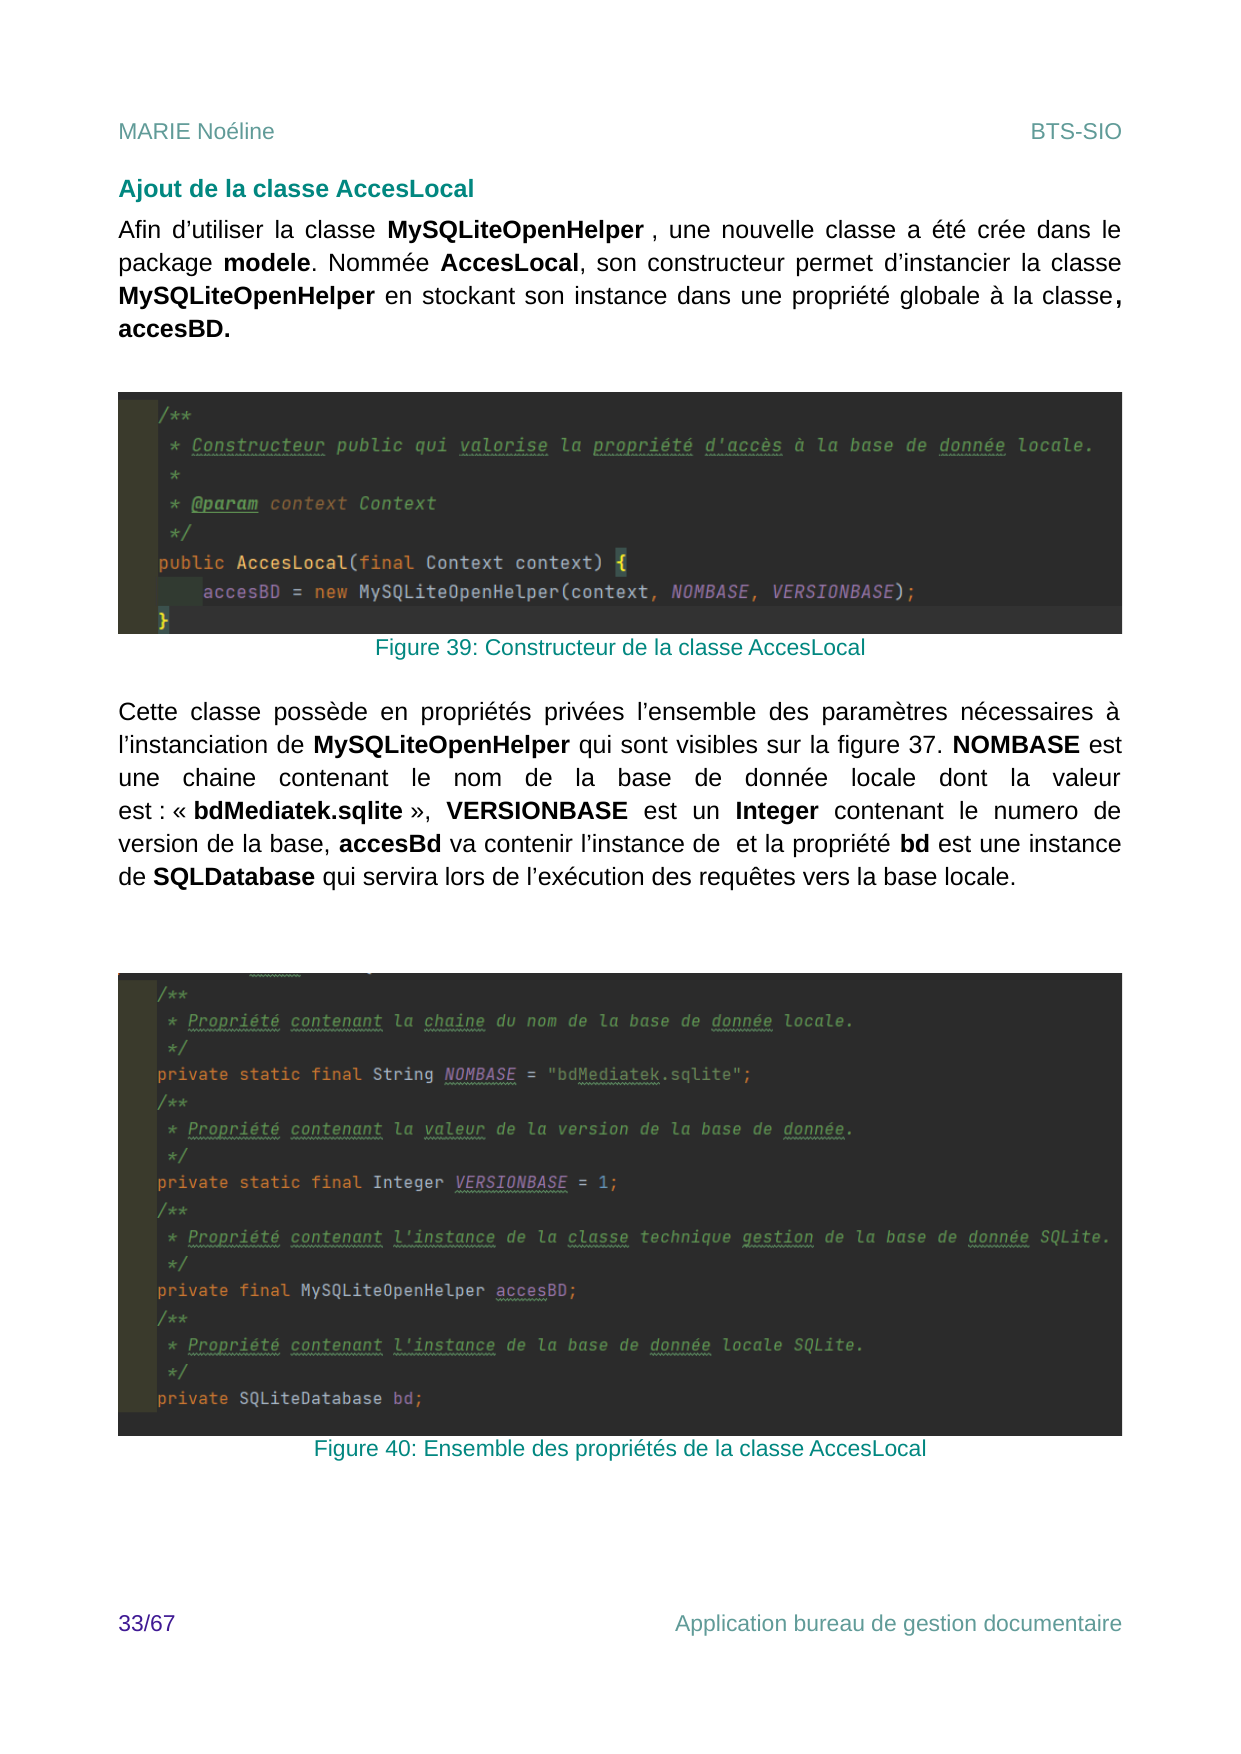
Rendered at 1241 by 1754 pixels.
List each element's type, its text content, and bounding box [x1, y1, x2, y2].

picture [118, 973, 1123, 1436]
text Figure 40: Ensemble des propriétés de la classe AccesLocal [118, 1436, 1122, 1462]
text Cette classe possède en propriétés privées l’ensemble des paramètres nécessaires à l’instanciation de MySQLiteOpenHelper qui sont visibles sur la figure 37. NOMBASE est une chaine contenant le nom de la base de donnée locale dont la valeur est : « bdMediatek.sqlite », VERSIONBASE est un Integer contenant le numero de version de la base, accesBd va contenir l’instance de et la propriété bd est une instance de SQLDatabase qui servira lors de l’exécution des requêtes vers la base locale. [118, 697, 1122, 891]
text Afin d’utiliser la classe MySQLiteOpenHelper , une nouvelle classe a été crée dans le package modele. Nommée AccesLocal, son constructeur permet d’instancier la classe MySQLiteOpenHelper en stockant son instance dans une propriété globale à la classe, accesBD. [118, 215, 1122, 343]
text Figure 39: Constructeur de la classe AccesLocal [118, 634, 1122, 660]
picture [118, 392, 1123, 634]
subtitle Ajout de la classe AccesLocal [118, 174, 1122, 203]
